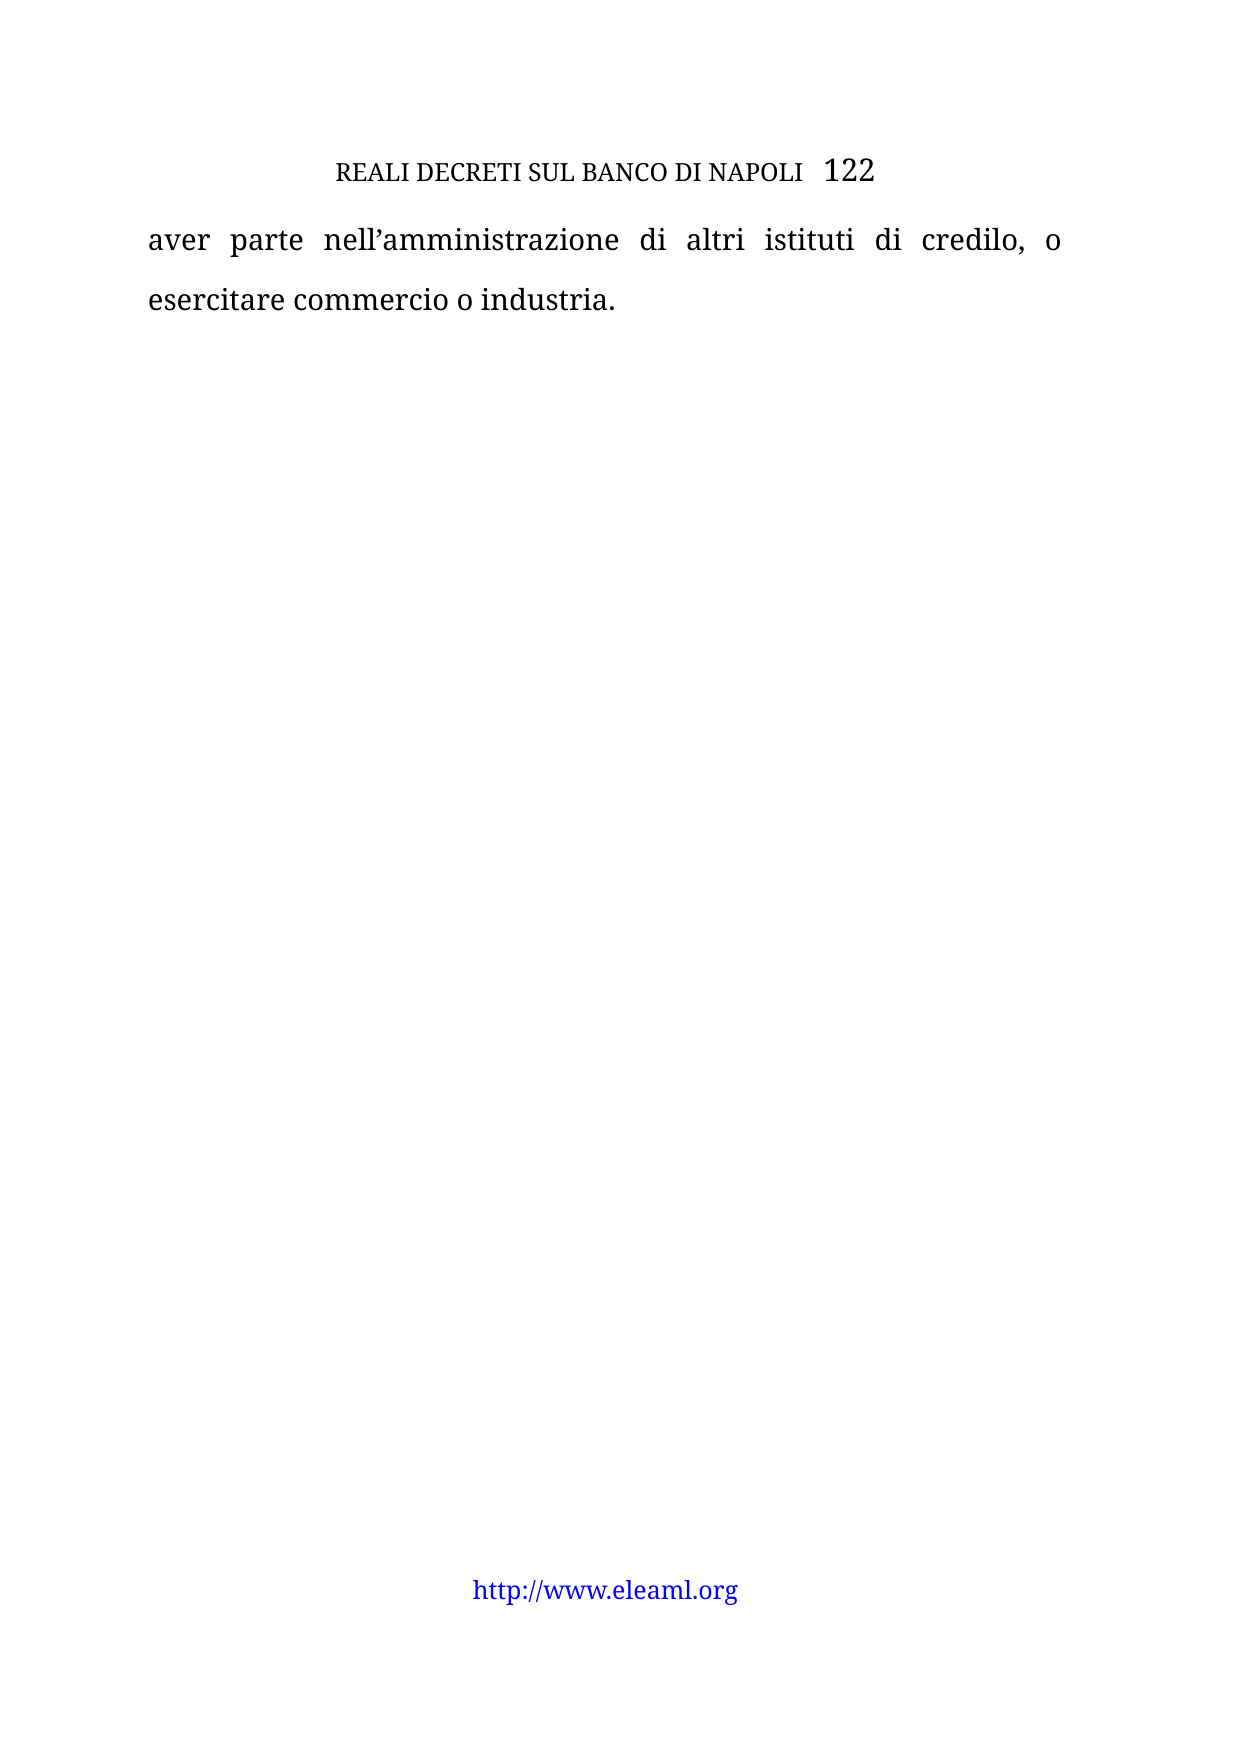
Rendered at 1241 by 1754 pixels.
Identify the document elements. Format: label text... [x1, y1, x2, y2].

text aver parte nell’amministrazione di altri istituti di credilo, o esercitare commercio o industria. [148, 220, 1063, 319]
